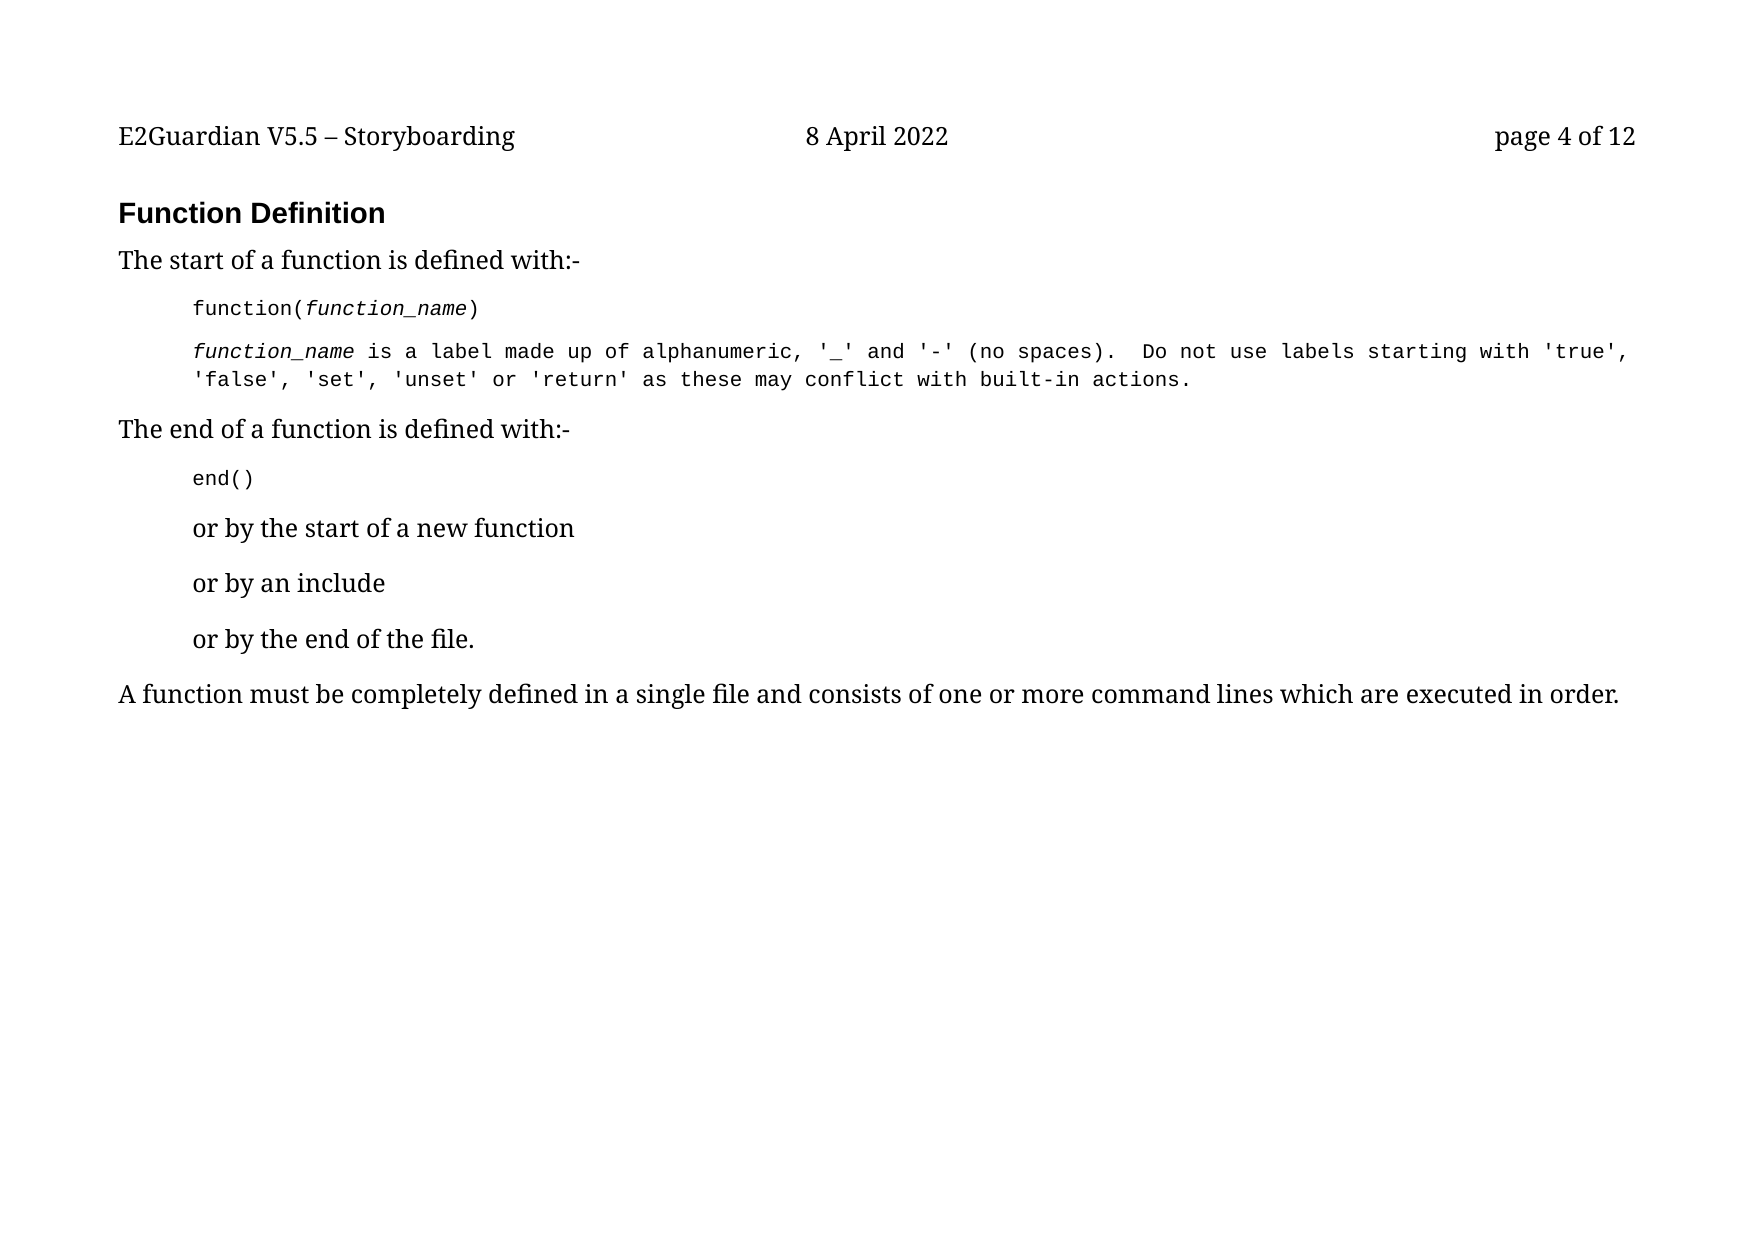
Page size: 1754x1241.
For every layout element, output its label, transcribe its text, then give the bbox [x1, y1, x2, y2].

text The end of a function is defined with:- [118, 412, 1636, 446]
subtitle Function Definition [118, 196, 1636, 230]
text end() [192, 467, 1636, 491]
text The start of a function is defined with:- [118, 242, 1636, 277]
text function_name is a label made up of alphanumeric, '_' and '-' (no spaces). Do not use labels starting with 'true', 'false', 'set', 'unset' or 'return' as these may conflict with built-in actions. [192, 341, 1636, 393]
text or by the start of a new function [192, 510, 1636, 544]
text A function must be completely defined in a single file and consists of one or more command lines which are executed in order. [118, 677, 1636, 711]
text or by the end of the file. [192, 621, 1636, 655]
text or by an include [192, 566, 1636, 600]
text function(function_name) [192, 298, 1636, 322]
